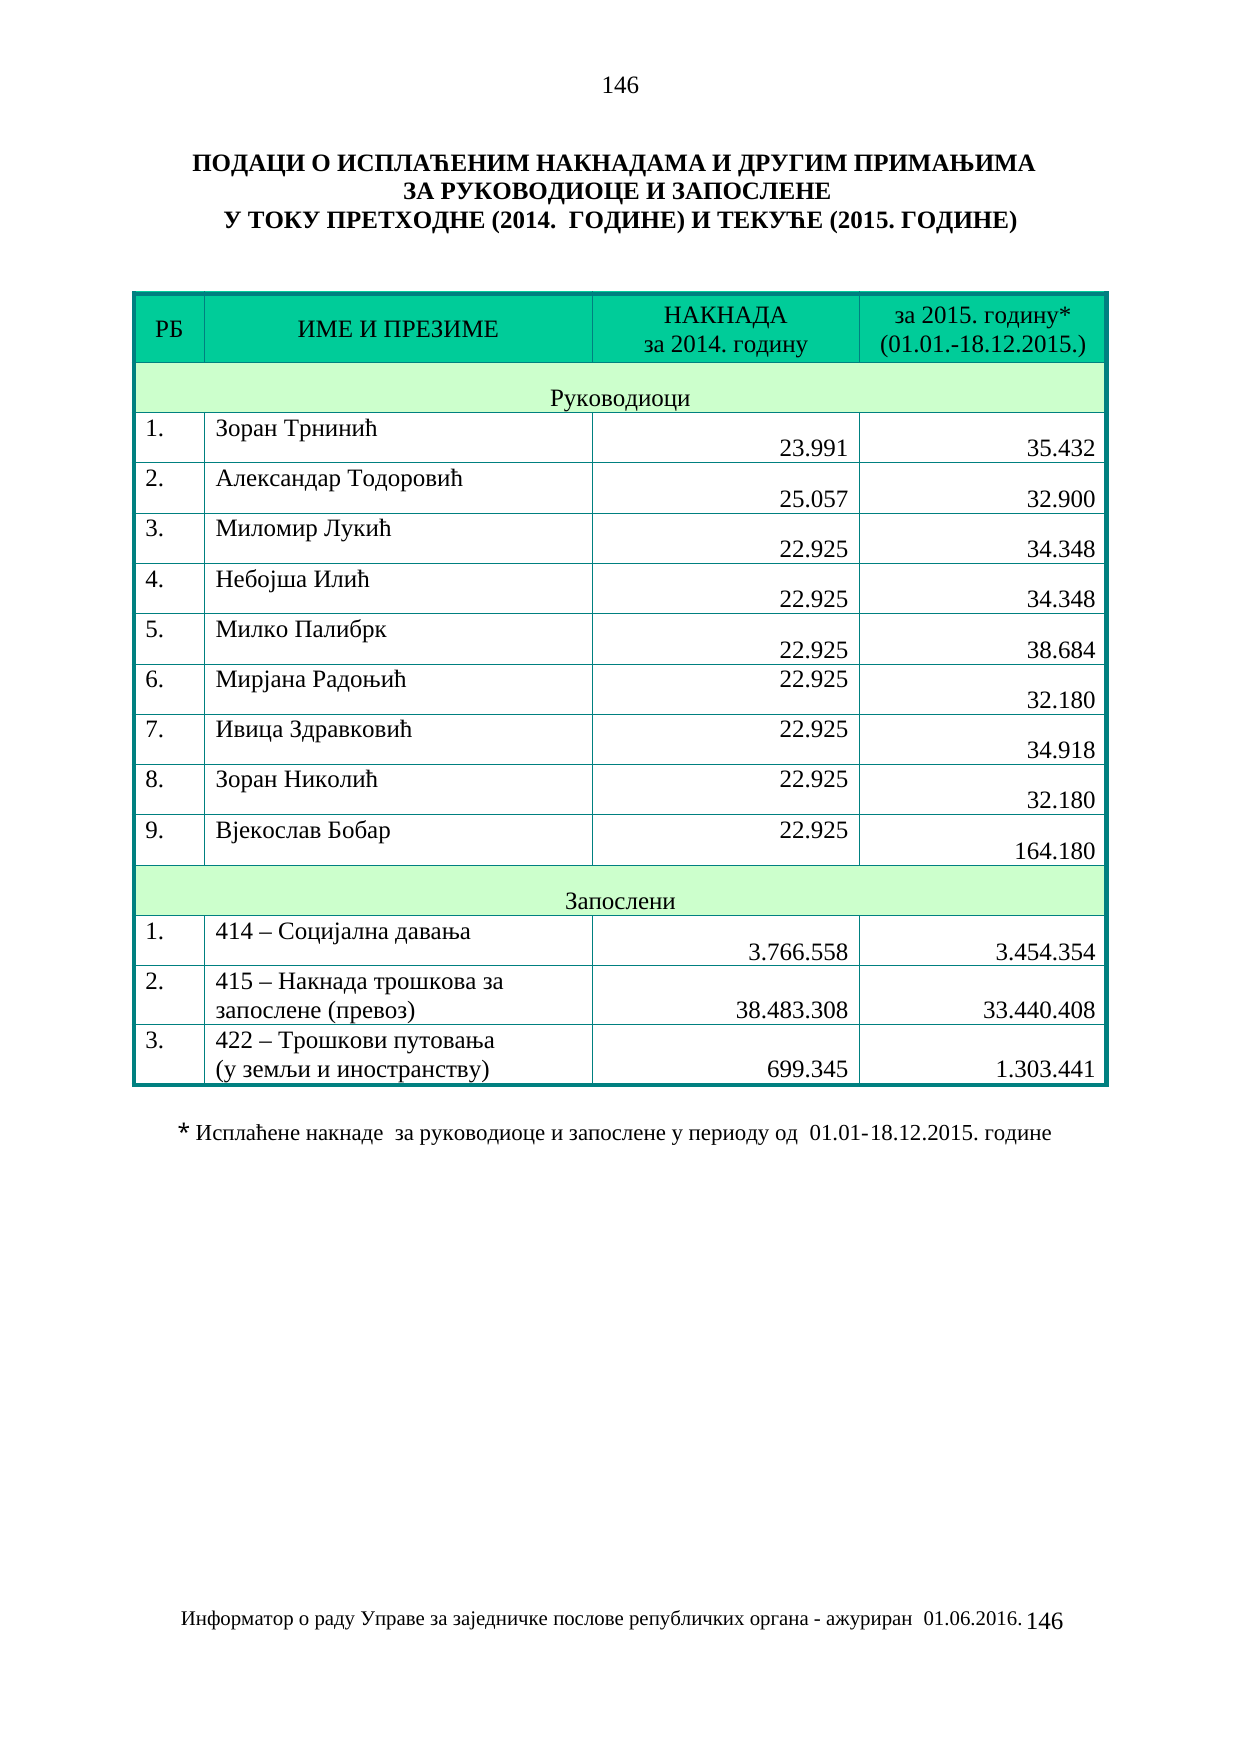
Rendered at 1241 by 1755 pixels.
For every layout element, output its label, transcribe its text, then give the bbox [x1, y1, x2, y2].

text ЗА РУКОВОДИОЦЕ И ЗАПОСЛЕНЕ [177, 176, 1063, 205]
table_cell 2. [136, 463, 204, 512]
table_cell Ивица Здравковић [205, 715, 592, 764]
table_header ИМЕ И ПРЕЗИМЕ [205, 296, 592, 362]
table_cell 3.766.558 [593, 916, 859, 965]
table_cell 34.918 [860, 715, 1104, 764]
table_cell 32.180 [860, 665, 1104, 714]
table_cell 3. [136, 514, 204, 563]
table_cell 22.925 [593, 614, 859, 663]
table_cell 164.180 [860, 815, 1104, 865]
table_cell 5. [136, 614, 204, 663]
table_cell 8. [136, 765, 204, 814]
table_cell 23.991 [593, 413, 859, 462]
text ПОДАЦИ О ИСПЛАЋЕНИМ НАКНАДАМА И ДРУГИМ ПРИМАЊИМА [177, 148, 1063, 176]
table_header НАКНАДА за 2014. годину [593, 296, 859, 362]
table_cell Небојша Илић [205, 564, 592, 613]
table_cell 1.303.441 [860, 1025, 1104, 1082]
table_cell 4. [136, 564, 204, 613]
table_cell 2. [136, 966, 204, 1024]
table_cell Руководиоци [136, 363, 1104, 412]
table_cell 34.348 [860, 514, 1104, 563]
table_cell Вјекослав Бобар [205, 815, 592, 865]
table_cell 22.925 [593, 715, 859, 764]
table_cell 22.925 [593, 665, 859, 714]
text * Исплаћене накнаде за руководиоце и запослене у периоду од 01.01-18.12.2015. године [177, 1116, 1063, 1147]
table_cell 32.180 [860, 765, 1104, 814]
table_cell 22.925 [593, 564, 859, 613]
table_cell 415 – Накнада трошкова за запослене (превоз) [205, 966, 592, 1024]
table_cell Миломир Лукић [205, 514, 592, 563]
table_cell Зоран Трнинић [205, 413, 592, 462]
table_cell 414 – Социјална давања [205, 916, 592, 965]
table_cell 34.348 [860, 564, 1104, 613]
table_cell 35.432 [860, 413, 1104, 462]
table_cell Зоран Николић [205, 765, 592, 814]
table_cell Мирјана Радоњић [205, 665, 592, 714]
table_cell 422 – Трошкови путовања (у земљи и иностранству) [205, 1025, 592, 1082]
table_cell 22.925 [593, 765, 859, 814]
table_cell 3.454.354 [860, 916, 1104, 965]
table_cell 25.057 [593, 463, 859, 512]
table_cell 1. [136, 413, 204, 462]
table_cell Александар Тодоровић [205, 463, 592, 512]
table_cell 22.925 [593, 514, 859, 563]
table_cell 1. [136, 916, 204, 965]
table_cell 3. [136, 1025, 204, 1082]
table_cell 32.900 [860, 463, 1104, 512]
table_header РБ [136, 296, 204, 362]
table_cell Запослени [136, 866, 1104, 915]
table_cell 38.483.308 [593, 966, 859, 1024]
table_cell 9. [136, 815, 204, 865]
table_cell Милко Палибрк [205, 614, 592, 663]
table_header за 2015. годину* (01.01.-18.12.2015.) [860, 296, 1104, 362]
table_cell 22.925 [593, 815, 859, 865]
table_cell 6. [136, 665, 204, 714]
table_cell 33.440.408 [860, 966, 1104, 1024]
text У ТОКУ ПРЕТХОДНЕ (2014. ГОДИНЕ) И ТЕКУЋЕ (2015. ГОДИНЕ) [177, 205, 1063, 234]
table_cell 699.345 [593, 1025, 859, 1082]
table_cell 38.684 [860, 614, 1104, 663]
table_cell 7. [136, 715, 204, 764]
